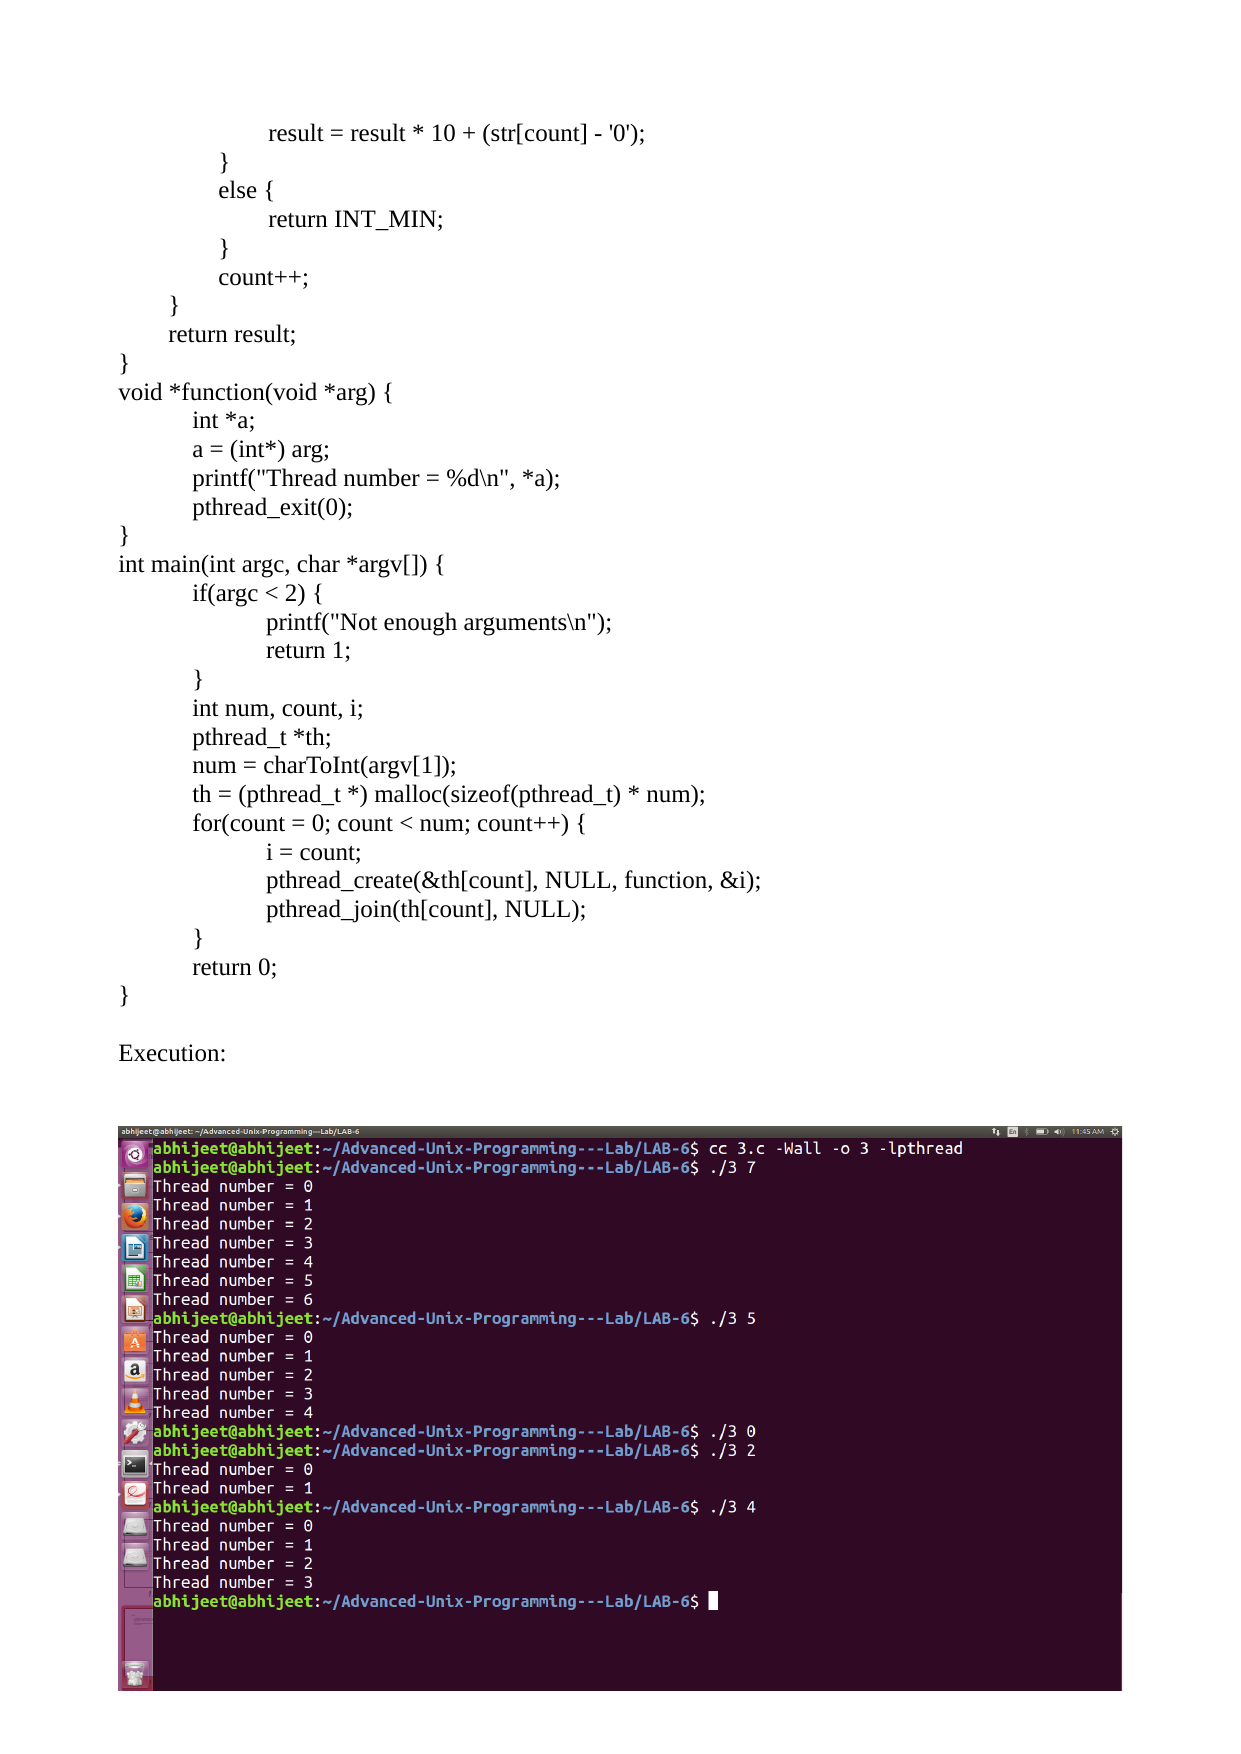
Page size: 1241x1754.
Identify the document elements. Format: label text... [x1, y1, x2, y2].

text pthread_join(th[count], NULL); [118, 894, 1122, 923]
text num = charToInt(argv[1]); [118, 751, 1122, 779]
text pthread_create(&th[count], NULL, function, &i); [118, 866, 1122, 894]
text } [118, 291, 1122, 319]
text return INT_MIN; [118, 204, 1122, 233]
text Execution: [118, 1038, 1122, 1067]
text } [118, 348, 1122, 377]
text result = result * 10 + (str[count] - '0'); [118, 118, 1122, 147]
text } [118, 233, 1122, 262]
picture [118, 1126, 1123, 1691]
text return 0; [118, 952, 1122, 981]
text for(count = 0; count < num; count++) { [118, 808, 1122, 837]
text printf("Not enough arguments\n"); [118, 607, 1122, 636]
text } [118, 923, 1122, 952]
text int *a; [118, 406, 1122, 434]
text void *function(void *arg) { [118, 377, 1122, 406]
text } [118, 521, 1122, 549]
text int main(int argc, char *argv[]) { [118, 549, 1122, 578]
text } [118, 664, 1122, 693]
text pthread_exit(0); [118, 492, 1122, 521]
text printf("Thread number = %d\n", *a); [118, 463, 1122, 492]
text } [118, 147, 1122, 176]
text i = count; [118, 837, 1122, 866]
text int num, count, i; [118, 693, 1122, 722]
text pthread_t *th; [118, 722, 1122, 751]
text return result; [118, 319, 1122, 348]
text else { [118, 176, 1122, 204]
text return 1; [118, 636, 1122, 664]
text count++; [118, 262, 1122, 291]
text if(argc < 2) { [118, 578, 1122, 607]
text a = (int*) arg; [118, 434, 1122, 463]
text } [118, 981, 1122, 1009]
text th = (pthread_t *) malloc(sizeof(pthread_t) * num); [118, 779, 1122, 808]
